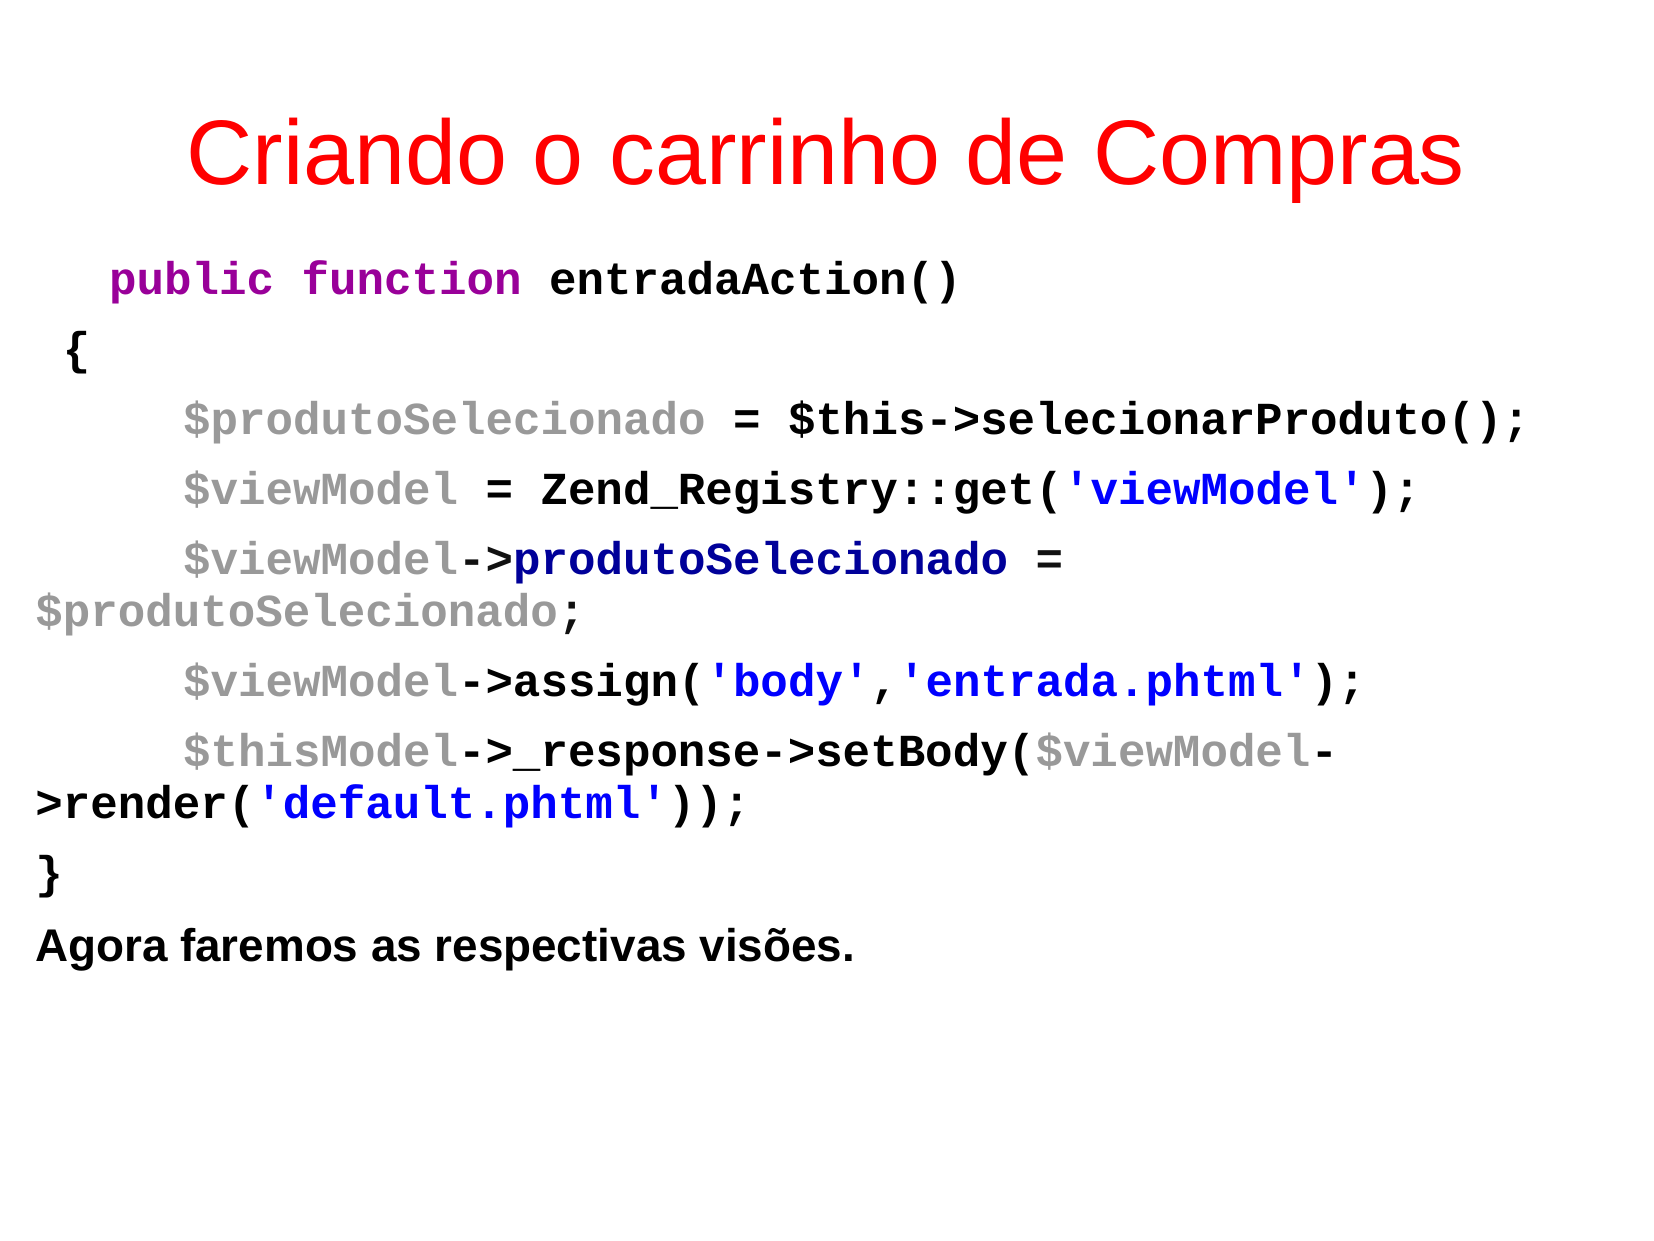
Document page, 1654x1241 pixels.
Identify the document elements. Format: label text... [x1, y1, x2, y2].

list public function entradaAction() { $produtoSelecionado = $this->selecionarProduto(); $viewModel = Zend_Registry::get('viewModel'); $viewModel->produtoSelecionado = $produtoSelecionado; $viewModel->assign('body','entrada.phtml'); $thisModel->_response->setBody($viewModel->render('default.phtml')); } Agora faremos as respectivas visões. [35, 256, 1607, 1229]
title Criando o carrinho de Compras [82, 49, 1571, 256]
